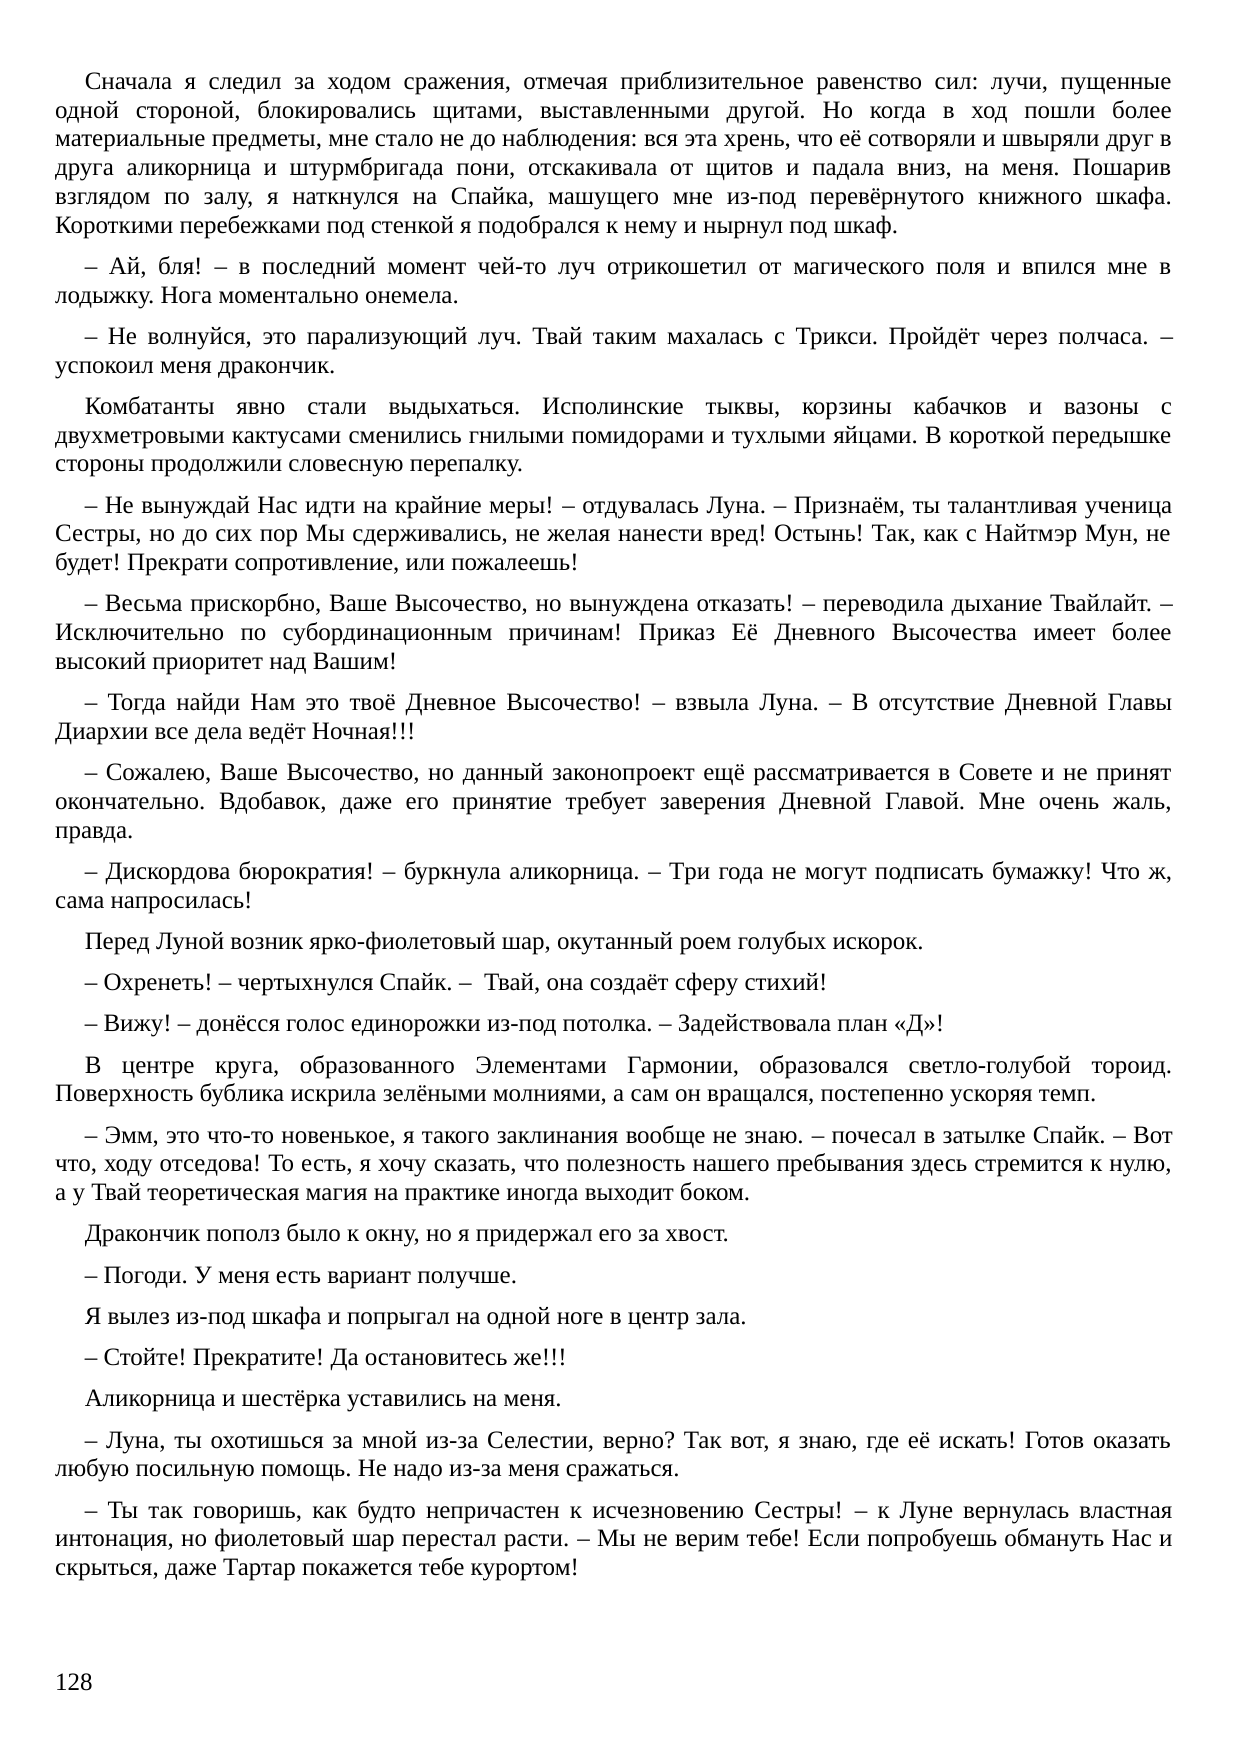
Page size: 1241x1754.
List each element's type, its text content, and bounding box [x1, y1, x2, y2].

text – Ай, бля! – в последний момент чей-то луч отрикошетил от магического поля и впился мне в лодыжку. Нога моментально онемела. [55, 251, 1173, 308]
text – Дискордова бюрократия! – буркнула аликорница. – Три года не могут подписать бумажку! Что ж, сама напросилась! [55, 856, 1173, 913]
text – Сожалею, Ваше Высочество, но данный законопроект ещё рассматривается в Совете и не принят окончательно. Вдобавок, даже его принятие требует заверения Дневной Главой. Мне очень жаль, правда. [55, 757, 1173, 843]
text В центре круга, образованного Элементами Гармонии, образовался светло-голубой тороид. Поверхность бублика искрила зелёными молниями, а сам он вращался, постепенно ускоряя темп. [55, 1050, 1173, 1107]
text Сначала я следил за ходом сражения, отмечая приблизительное равенство сил: лучи, пущенные одной стороной, блокировались щитами, выставленными другой. Но когда в ход пошли более материальные предметы, мне стало не до наблюдения: вся эта хрень, что её сотворяли и швыряли друг в друга аликорница и штурмбригада пони, отскакивала от щитов и падала вниз, на меня. Пошарив взглядом по залу, я наткнулся на Спайка, машущего мне из-под перевёрнутого книжного шкафа. Короткими перебежками под стенкой я подобрался к нему и нырнул под шкаф. [55, 66, 1173, 238]
text – Охренеть! – чертыхнулся Спайк. – Твай, она создаёт сферу стихий! [55, 967, 1173, 996]
text Дракончик пополз было к окну, но я придержал его за хвост. [55, 1218, 1173, 1247]
text – Тогда найди Нам это твоё Дневное Высочество! – взвыла Луна. – В отсутствие Дневной Главы Диархии все дела ведёт Ночная!!! [55, 687, 1173, 745]
text – Весьма прискорбно, Ваше Высочество, но вынуждена отказать! – переводила дыхание Твайлайт. – Исключительно по субординационным причинам! Приказ Её Дневного Высочества имеет более высокий приоритет над Вашим! [55, 588, 1173, 675]
text – Погоди. У меня есть вариант получше. [55, 1260, 1173, 1288]
text – Ты так говоришь, как будто непричастен к исчезновению Сестры! – к Луне вернулась властная интонация, но фиолетовый шар перестал расти. – Мы не верим тебе! Если попробуешь обмануть Нас и скрыться, даже Тартар покажется тебе курортом! [55, 1495, 1173, 1581]
text Я вылез из-под шкафа и попрыгал на одной ноге в центр зала. [55, 1301, 1173, 1330]
text Перед Луной возник ярко-фиолетовый шар, окутанный роем голубых искорок. [55, 926, 1173, 955]
text Аликорница и шестёрка уставились на меня. [55, 1383, 1173, 1412]
text – Стойте! Прекратите! Да остановитесь же!!! [55, 1342, 1173, 1371]
text – Эмм, это что-то новенькое, я такого заклинания вообще не знаю. – почесал в затылке Спайк. – Вот что, ходу отседова! То есть, я хочу сказать, что полезность нашего пребывания здесь стремится к нулю, а у Твай теоретическая магия на практике иногда выходит боком. [55, 1120, 1173, 1206]
text – Вижу! – донёсся голос единорожки из-под потолка. – Задействовала план «Д»! [55, 1008, 1173, 1037]
text Комбатанты явно стали выдыхаться. Исполинские тыквы, корзины кабачков и вазоны с двухметровыми кактусами сменились гнилыми помидорами и тухлыми яйцами. В короткой передышке стороны продолжили словесную перепалку. [55, 391, 1173, 477]
text – Луна, ты охотишься за мной из-за Селестии, верно? Так вот, я знаю, где её искать! Готов оказать любую посильную помощь. Не надо из-за меня сражаться. [55, 1425, 1173, 1482]
text – Не волнуйся, это парализующий луч. Твай таким махалась с Трикси. Пройдёт через полчаса. – успокоил меня дракончик. [55, 321, 1173, 378]
text – Не вынуждай Нас идти на крайние меры! – отдувалась Луна. – Признаём, ты талантливая ученица Сестры, но до сих пор Мы сдерживались, не желая нанести вред! Остынь! Так, как с Найтмэр Мун, не будет! Прекрати сопротивление, или пожалеешь! [55, 490, 1173, 576]
